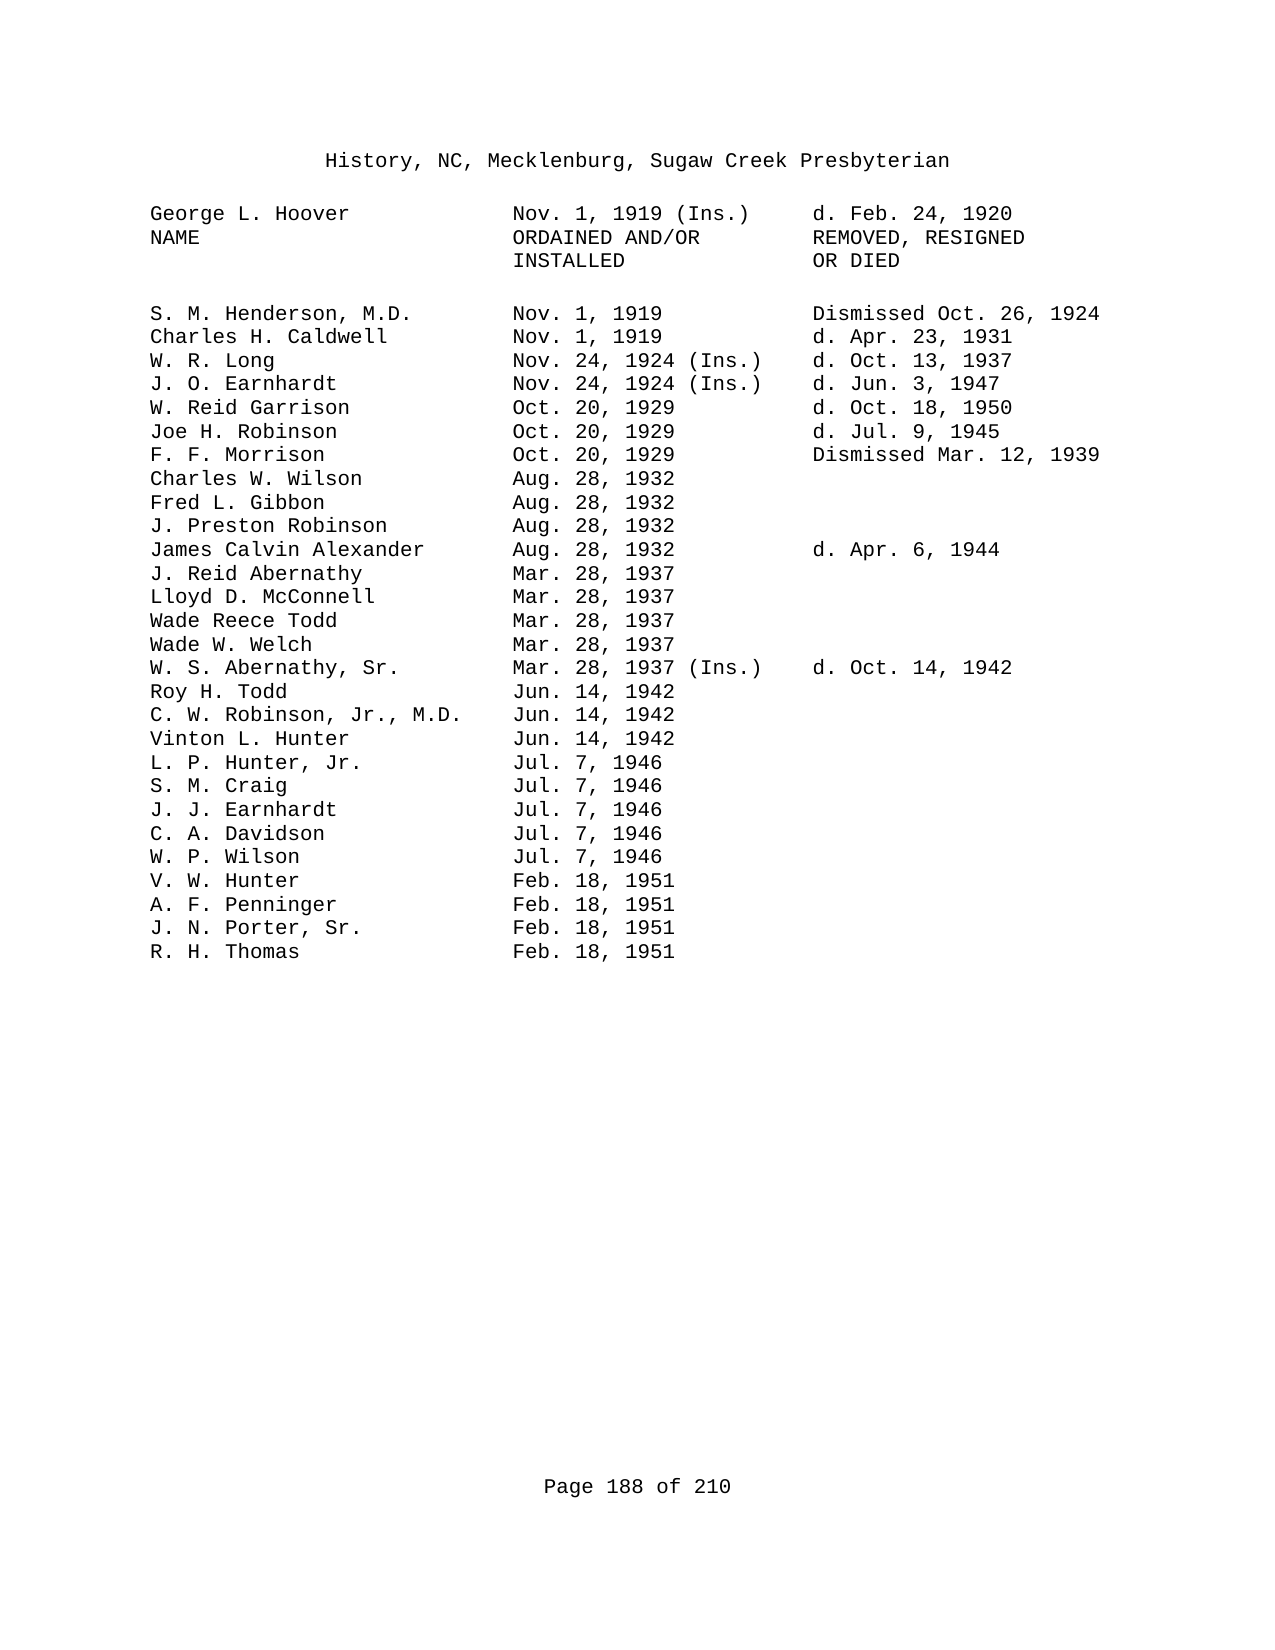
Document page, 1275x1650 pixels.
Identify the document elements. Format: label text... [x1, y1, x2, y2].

text R. H. Thomas Feb. 18, 1951 [150, 941, 1125, 964]
text W. R. Long Nov. 24, 1924 (Ins.) d. Oct. 13, 1937 [150, 350, 1125, 373]
text J. Preston Robinson Aug. 28, 1932 [150, 515, 1125, 539]
text Wade Reece Todd Mar. 28, 1937 [150, 610, 1125, 633]
text J. J. Earnhardt Jul. 7, 1946 [150, 799, 1125, 823]
text W. P. Wilson Jul. 7, 1946 [150, 846, 1125, 870]
text W. Reid Garrison Oct. 20, 1929 d. Oct. 18, 1950 [150, 397, 1125, 421]
text NAME ORDAINED AND/OR REMOVED, RESIGNED [150, 227, 1125, 250]
text Lloyd D. McConnell Mar. 28, 1937 [150, 586, 1125, 610]
text S. M. Craig Jul. 7, 1946 [150, 775, 1125, 799]
text J. N. Porter, Sr. Feb. 18, 1951 [150, 917, 1125, 941]
text L. P. Hunter, Jr. Jul. 7, 1946 [150, 752, 1125, 775]
text Wade W. Welch Mar. 28, 1937 [150, 633, 1125, 657]
text W. S. Abernathy, Sr. Mar. 28, 1937 (Ins.) d. Oct. 14, 1942 [150, 657, 1125, 681]
text S. M. Henderson, M.D. Nov. 1, 1919 Dismissed Oct. 26, 1924 [150, 302, 1125, 326]
text Roy H. Todd Jun. 14, 1942 [150, 681, 1125, 704]
text F. F. Morrison Oct. 20, 1929 Dismissed Mar. 12, 1939 [150, 444, 1125, 468]
text A. F. Penninger Feb. 18, 1951 [150, 894, 1125, 917]
text C. A. Davidson Jul. 7, 1946 [150, 823, 1125, 846]
text INSTALLED OR DIED [150, 250, 1125, 274]
text Charles W. Wilson Aug. 28, 1932 [150, 468, 1125, 492]
text Fred L. Gibbon Aug. 28, 1932 [150, 492, 1125, 515]
text J. Reid Abernathy Mar. 28, 1937 [150, 563, 1125, 586]
text V. W. Hunter Feb. 18, 1951 [150, 870, 1125, 894]
text J. O. Earnhardt Nov. 24, 1924 (Ins.) d. Jun. 3, 1947 [150, 373, 1125, 397]
text C. W. Robinson, Jr., M.D. Jun. 14, 1942 [150, 704, 1125, 728]
text Vinton L. Hunter Jun. 14, 1942 [150, 728, 1125, 752]
text Charles H. Caldwell Nov. 1, 1919 d. Apr. 23, 1931 [150, 326, 1125, 350]
text Joe H. Robinson Oct. 20, 1929 d. Jul. 9, 1945 [150, 421, 1125, 444]
text James Calvin Alexander Aug. 28, 1932 d. Apr. 6, 1944 [150, 539, 1125, 563]
text George L. Hoover Nov. 1, 1919 (Ins.) d. Feb. 24, 1920 [150, 203, 1125, 227]
